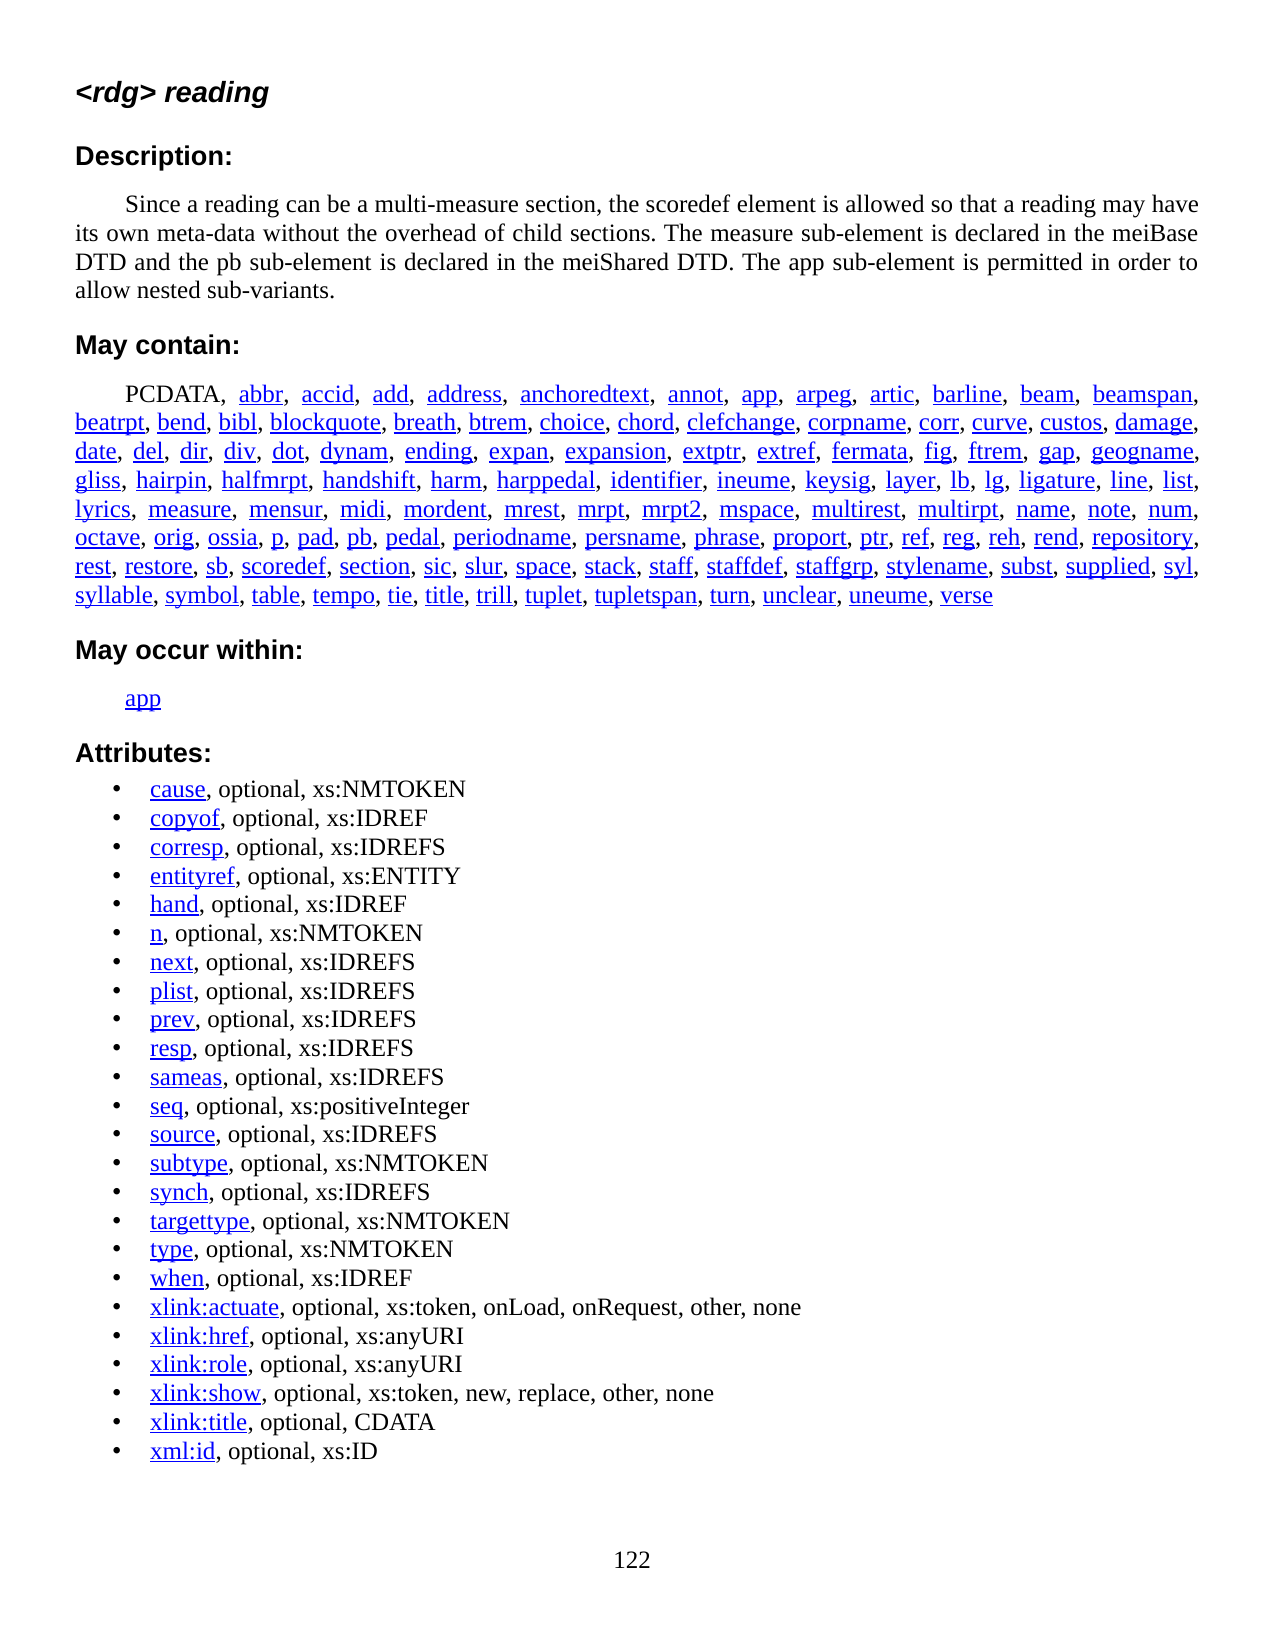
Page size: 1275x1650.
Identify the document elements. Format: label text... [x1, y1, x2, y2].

list cause, optional, xs:NMTOKEN [112, 774, 1200, 803]
list xlink:href, optional, xs:anyURI [112, 1321, 1200, 1349]
list prev, optional, xs:IDREFS [112, 1004, 1200, 1033]
list xlink:role, optional, xs:anyURI [112, 1349, 1200, 1378]
subtitle May occur within: [75, 634, 1200, 665]
list next, optional, xs:IDREFS [112, 947, 1200, 976]
subtitle May contain: [75, 329, 1200, 361]
list xlink:actuate, optional, xs:token, onLoad, onRequest, other, none [112, 1292, 1200, 1321]
list synch, optional, xs:IDREFS [112, 1177, 1200, 1206]
list n, optional, xs:NMTOKEN [112, 918, 1200, 947]
list sameas, optional, xs:IDREFS [112, 1062, 1200, 1091]
list type, optional, xs:NMTOKEN [112, 1234, 1200, 1263]
text Since a reading can be a multi-measure section, the scoredef element is allowed so that a reading may have its own meta-data without the overhead of child sections. The measure sub-element is declared in the meiBase DTD and the pb sub-element is declared in the meiShared DTD. The app sub-element is permitted in order to allow nested sub-variants. [75, 189, 1200, 304]
subtitle <rdg> reading [75, 75, 1200, 108]
list copyof, optional, xs:IDREF [112, 803, 1200, 832]
list corresp, optional, xs:IDREFS [112, 832, 1200, 861]
list source, optional, xs:IDREFS [112, 1119, 1200, 1148]
text PCDATA, abbr, accid, add, address, anchoredtext, annot, app, arpeg, artic, barline, beam, beamspan, beatrpt, bend, bibl, blockquote, breath, btrem, choice, chord, clefchange, corpname, corr, curve, custos, damage, date, del, dir, div, dot, dynam, ending, expan, expansion, extptr, extref, fermata, fig, ftrem, gap, geogname, gliss, hairpin, halfmrpt, handshift, harm, harppedal, identifier, ineume, keysig, layer, lb, lg, ligature, line, list, lyrics, measure, mensur, midi, mordent, mrest, mrpt, mrpt2, mspace, multirest, multirpt, name, note, num, octave, orig, ossia, p, pad, pb, pedal, periodname, persname, phrase, proport, ptr, ref, reg, reh, rend, repository, rest, restore, sb, scoredef, section, sic, slur, space, stack, staff, staffdef, staffgrp, stylename, subst, supplied, syl, syllable, symbol, table, tempo, tie, title, trill, tuplet, tupletspan, turn, unclear, uneume, verse [75, 379, 1200, 609]
list xml:id, optional, xs:ID [112, 1436, 1200, 1464]
list targettype, optional, xs:NMTOKEN [112, 1206, 1200, 1234]
list subtype, optional, xs:NMTOKEN [112, 1148, 1200, 1177]
list resp, optional, xs:IDREFS [112, 1033, 1200, 1062]
text app [75, 683, 1200, 712]
list hand, optional, xs:IDREF [112, 889, 1200, 918]
subtitle Description: [75, 140, 1200, 171]
list plist, optional, xs:IDREFS [112, 976, 1200, 1004]
list xlink:title, optional, CDATA [112, 1407, 1200, 1436]
list xlink:show, optional, xs:token, new, replace, other, none [112, 1378, 1200, 1407]
list when, optional, xs:IDREF [112, 1263, 1200, 1292]
list seq, optional, xs:positiveInteger [112, 1091, 1200, 1119]
subtitle Attributes: [75, 737, 1200, 768]
list entityref, optional, xs:ENTITY [112, 861, 1200, 889]
